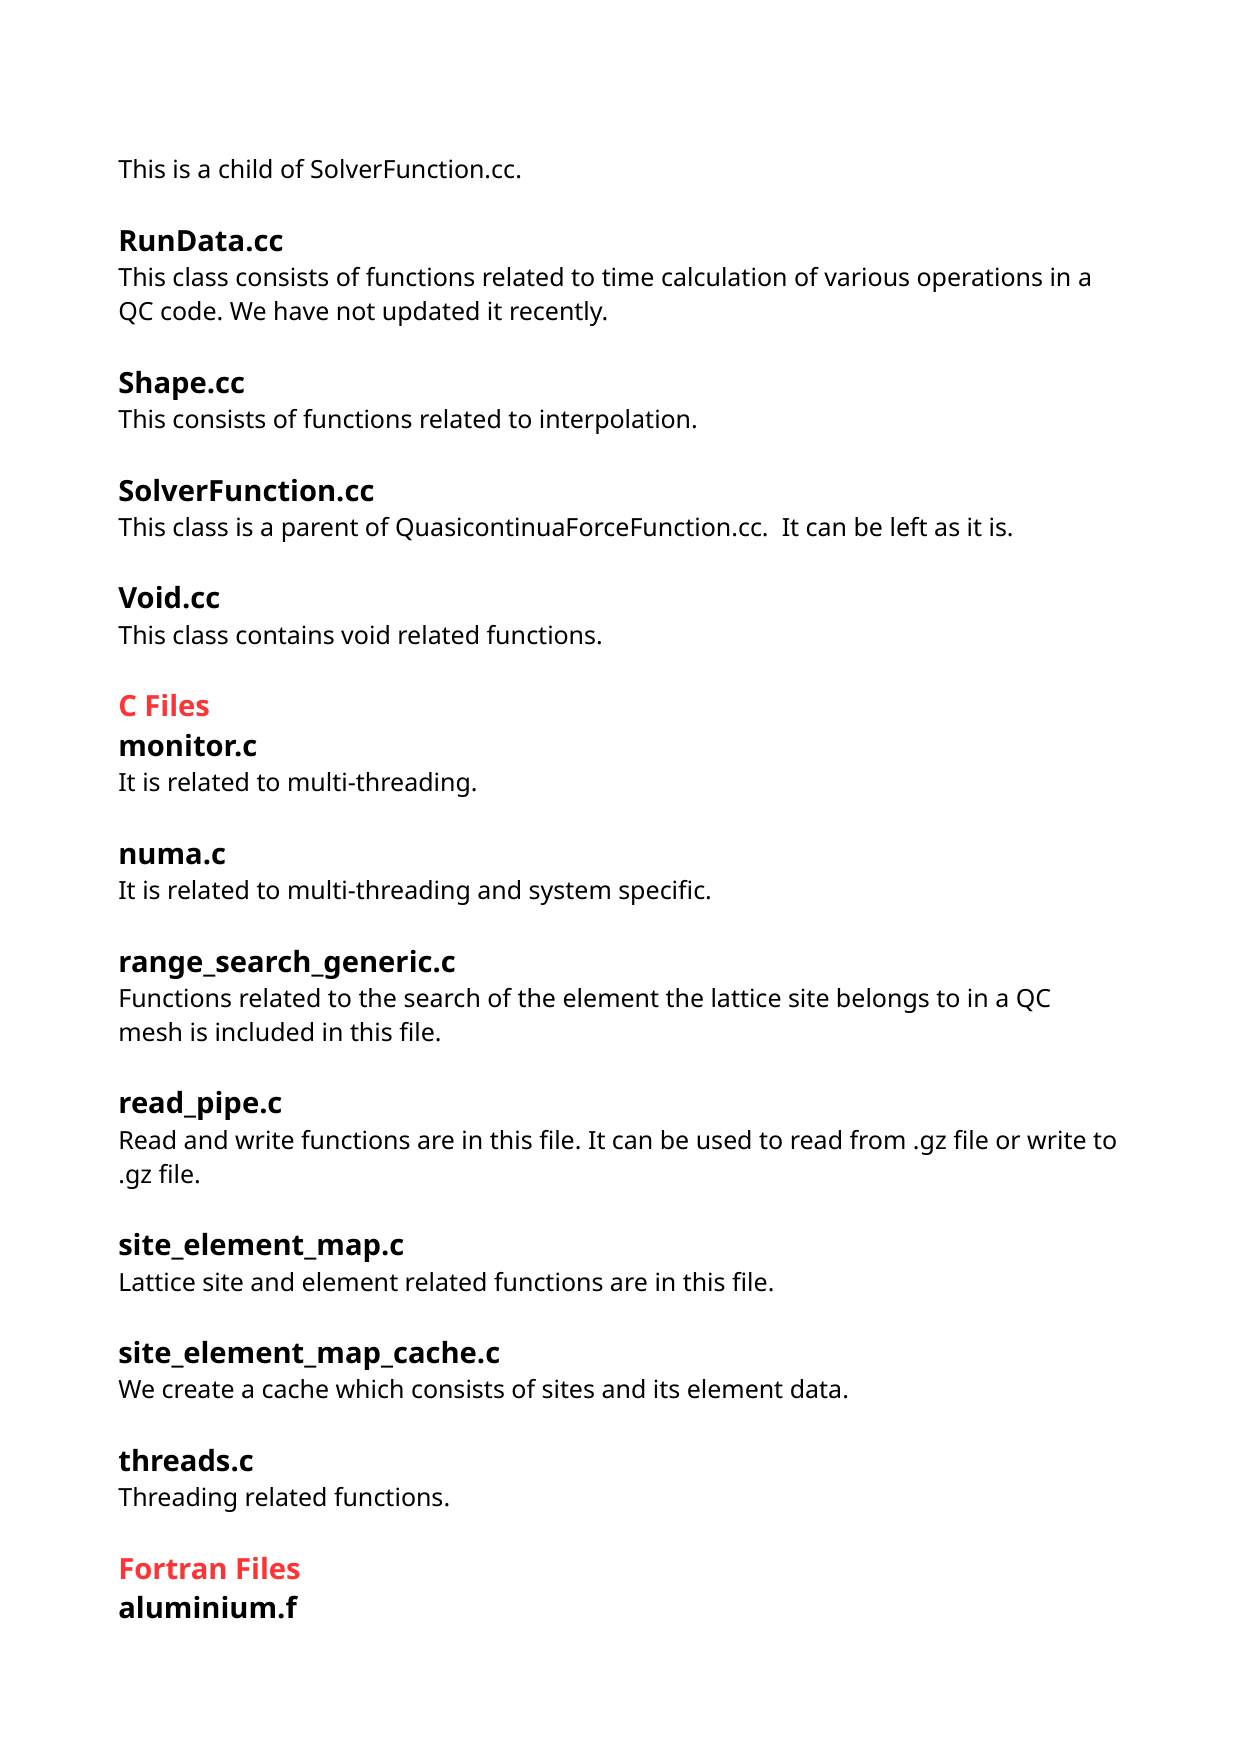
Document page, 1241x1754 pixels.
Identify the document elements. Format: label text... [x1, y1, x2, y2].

text RunData.cc [118, 220, 1122, 260]
text range_search_generic.c [118, 941, 1122, 981]
text This class contains void related functions. [118, 617, 1122, 652]
text Functions related to the search of the element the lattice site belongs to in a QC mesh is included in this file. [118, 981, 1122, 1049]
text threads.c [118, 1440, 1122, 1480]
text aluminium.f [118, 1588, 1122, 1627]
text Read and write functions are in this file. It can be used to read from .gz file or write to .gz file. [118, 1122, 1122, 1191]
text monitor.c [118, 725, 1122, 765]
text Lattice site and element related functions are in this file. [118, 1264, 1122, 1298]
text site_element_map.c [118, 1225, 1122, 1264]
text Void.cc [118, 578, 1122, 617]
text This is a child of SolverFunction.cc. [118, 152, 1122, 186]
text This class consists of functions related to time calculation of various operations in a QC code. We have not updated it recently. [118, 260, 1122, 328]
text Threading related functions. [118, 1480, 1122, 1514]
text site_element_map_cache.c [118, 1332, 1122, 1372]
text Fortran Files [118, 1548, 1122, 1588]
text We create a cache which consists of sites and its element data. [118, 1372, 1122, 1406]
text This class is a parent of QuasicontinuaForceFunction.cc. It can be left as it is. [118, 510, 1122, 544]
text This consists of functions related to interpolation. [118, 402, 1122, 436]
text SolverFunction.cc [118, 470, 1122, 510]
text C Files [118, 686, 1122, 725]
text It is related to multi-threading and system specific. [118, 873, 1122, 907]
text read_pipe.c [118, 1083, 1122, 1122]
text numa.c [118, 833, 1122, 873]
text It is related to multi-threading. [118, 765, 1122, 799]
text Shape.cc [118, 362, 1122, 402]
